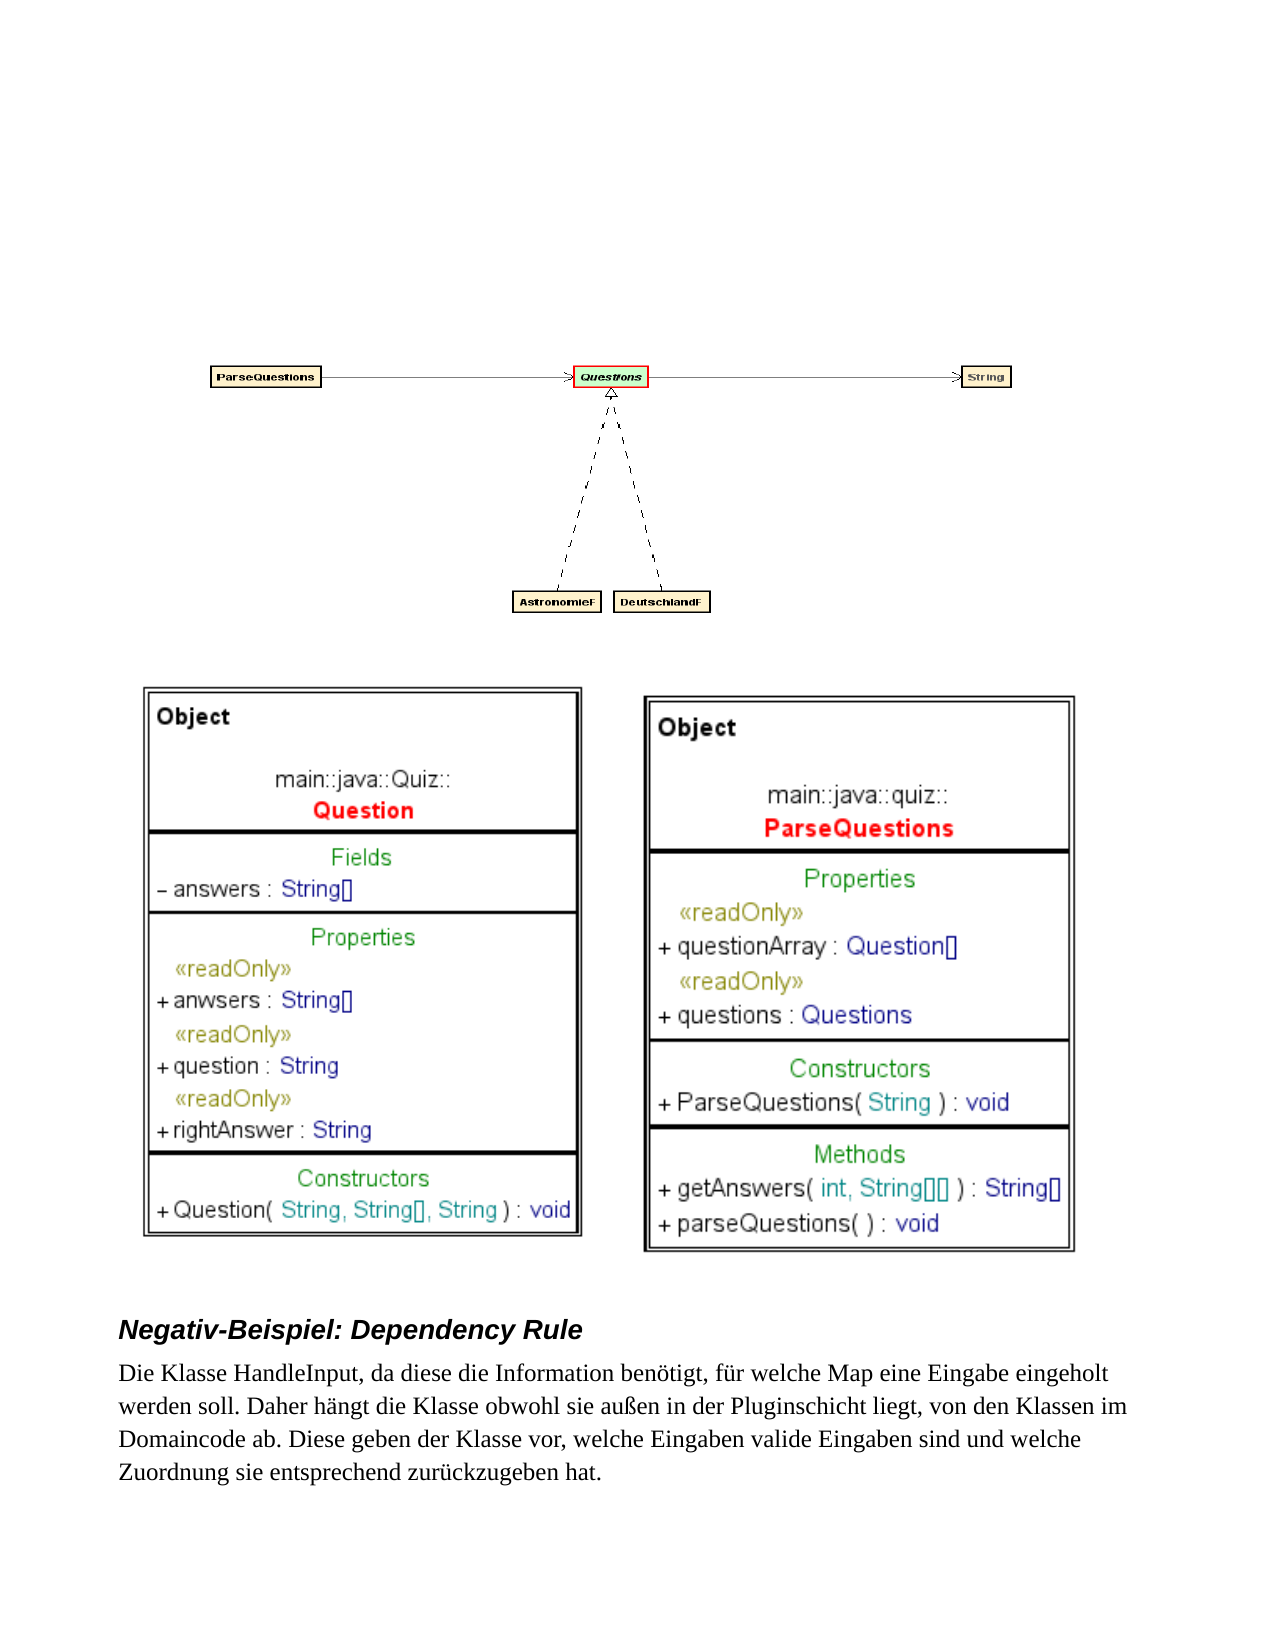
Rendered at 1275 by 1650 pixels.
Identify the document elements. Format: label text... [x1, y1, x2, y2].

text Die Klasse HandleInput, da diese die Information benötigt, für welche Map eine Eingabe eingeholt werden soll. Daher hängt die Klasse obwohl sie außen in der Pluginschicht liegt, von den Klassen im Domaincode ab. Diese geben der Klasse vor, welche Eingaben valide Eingaben sind und welche Zuordnung sie entsprechend zurückzugeben hat. [118, 1358, 1157, 1486]
subtitle Negativ-Beispiel: Dependency Rule [118, 1314, 1157, 1346]
picture [639, 691, 1082, 1259]
picture [186, 123, 1037, 630]
picture [120, 681, 620, 1254]
